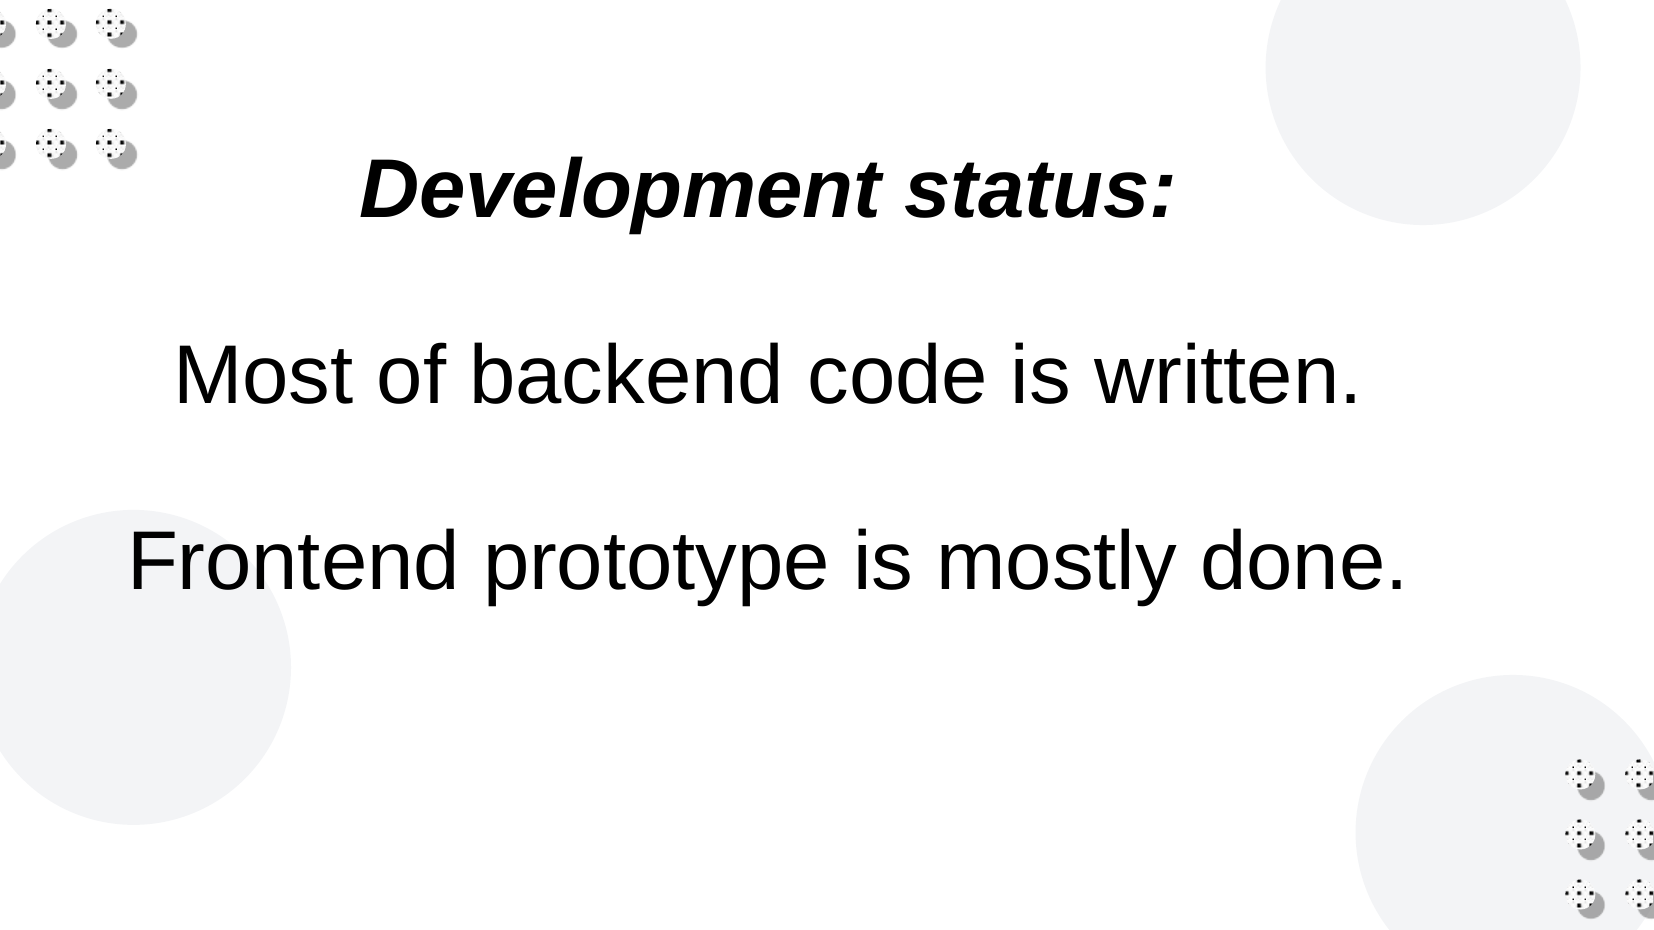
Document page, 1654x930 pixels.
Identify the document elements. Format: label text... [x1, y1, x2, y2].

picture [36, 128, 67, 159]
picture [1565, 879, 1596, 910]
picture [95, 128, 127, 159]
picture [0, 131, 7, 157]
picture [35, 68, 67, 99]
picture [1625, 819, 1654, 850]
picture [0, 11, 7, 36]
picture [35, 8, 66, 39]
text_box Development status: Most of backend code is written. Frontend prototype is mostly done. [224, 224, 1312, 525]
picture [1565, 759, 1596, 790]
picture [0, 71, 7, 96]
picture [1565, 819, 1596, 850]
picture [1625, 759, 1654, 790]
picture [95, 8, 126, 39]
picture [1625, 879, 1654, 910]
picture [95, 68, 126, 99]
